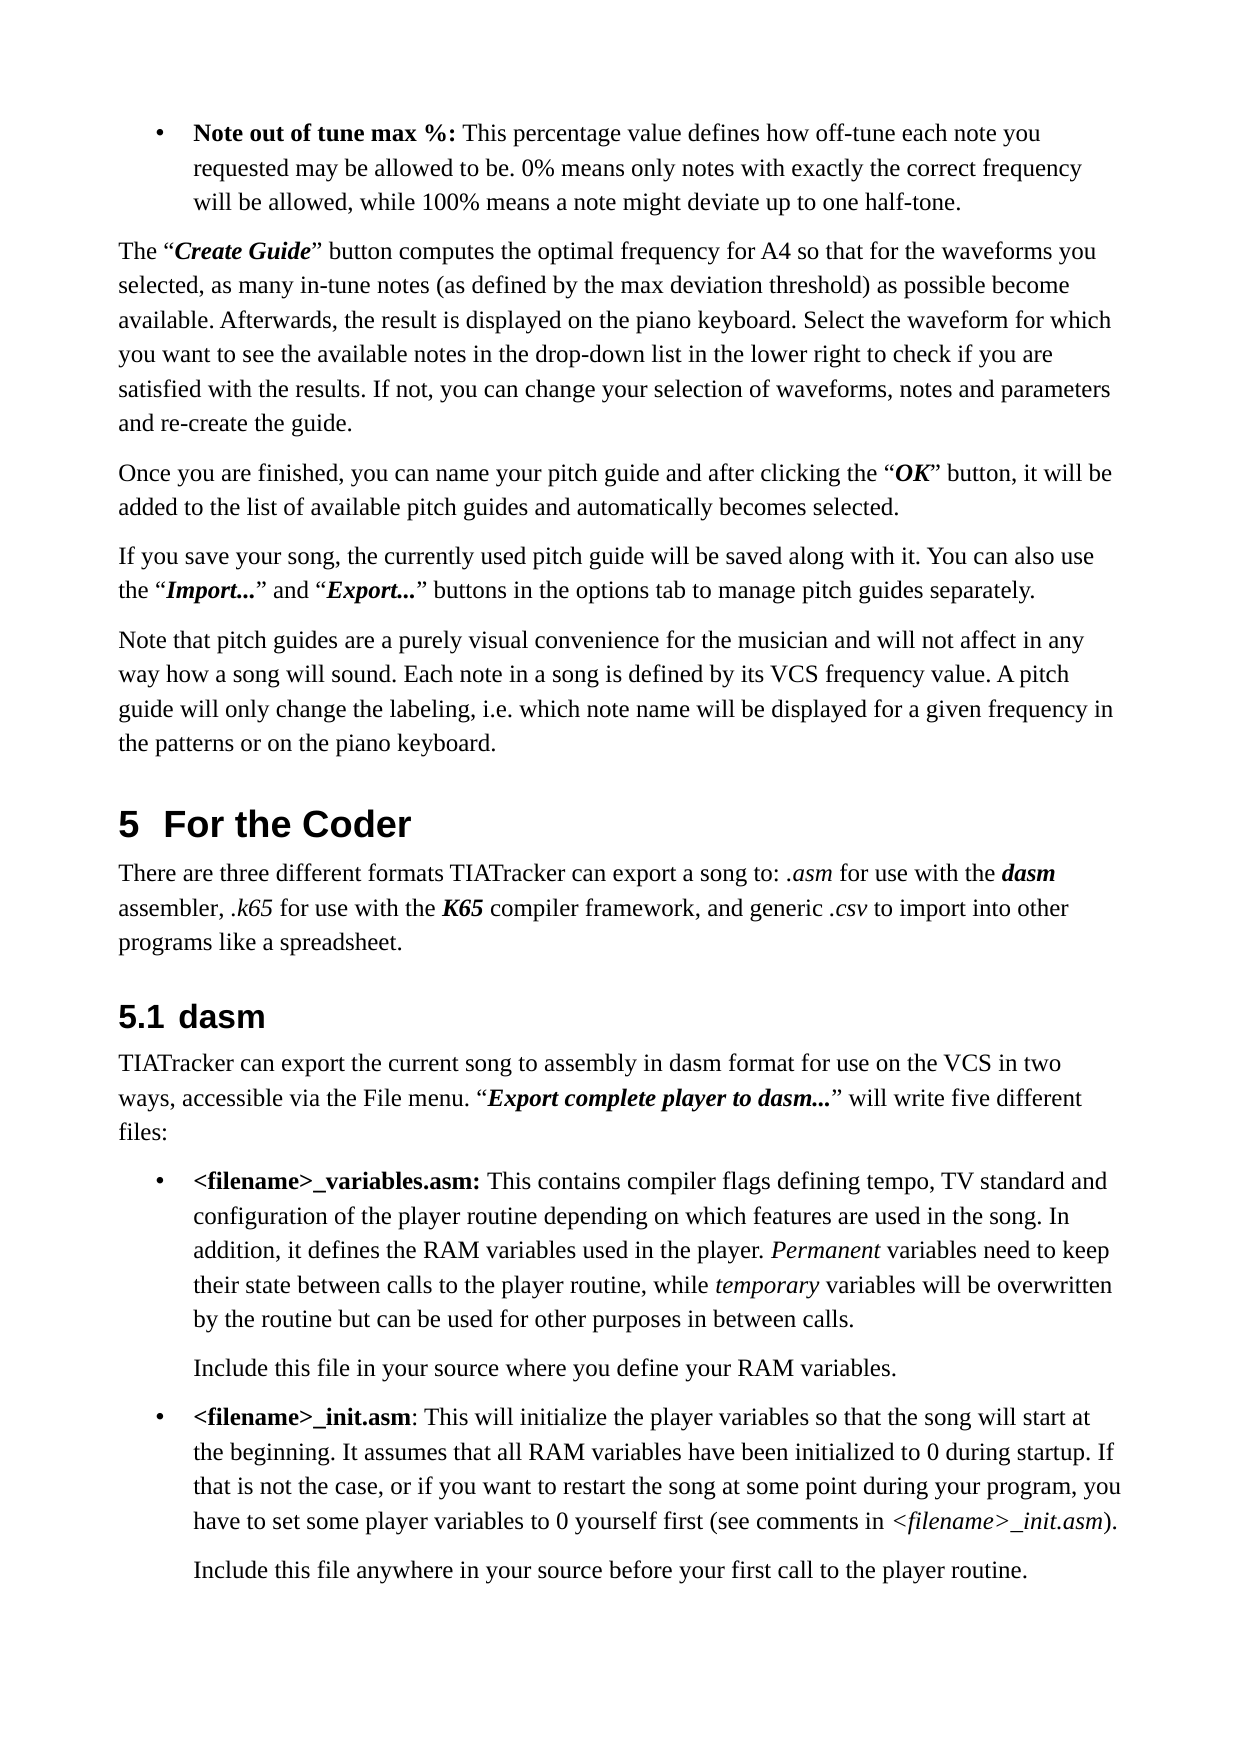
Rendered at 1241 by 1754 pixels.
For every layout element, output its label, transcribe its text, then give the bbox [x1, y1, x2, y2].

text TIATracker can export the current song to assembly in dasm format for use on the VCS in two ways, accessible via the File menu. “Export complete player to dasm...” will write five different files: [118, 1048, 1122, 1146]
list Include this file anywhere in your source before your first call to the player routine. [156, 1555, 1122, 1584]
text The “Create Guide” button computes the optimal frequency for A4 so that for the waveforms you selected, as many in-tune notes (as defined by the max deviation threshold) as possible become available. Afterwards, the result is displayed on the piano keyboard. Select the waveform for which you want to see the available notes in the drop-down list in the lower right to check if you are satisfied with the results. If not, you can change your selection of waveforms, notes and parameters and re-create the guide. [118, 236, 1122, 437]
list <filename>_init.asm: This will initialize the player variables so that the song will start at the beginning. It assumes that all RAM variables have been initialized to 0 during startup. If that is not the case, or if you want to restart the song at some point during your program, you have to set some player variables to 0 yourself first (see comments in <filename>_init.asm). [156, 1402, 1122, 1534]
list <filename>_variables.asm: This contains compiler flags defining tempo, TV standard and configuration of the player routine depending on which features are used in the song. In addition, it defines the RAM variables used in the player. Permanent variables need to keep their state between calls to the player routine, while temporary variables will be overwritten by the routine but can be used for other purposes in between calls. [156, 1166, 1122, 1333]
subtitle For the Coder [118, 802, 1122, 846]
subtitle dasm [118, 997, 1122, 1036]
list Note out of tune max %: This percentage value defines how off-tune each note you requested may be allowed to be. 0% means only notes with exactly the correct frequency will be allowed, while 100% means a note might deviate up to one half-tone. [156, 118, 1122, 216]
list Include this file in your source where you define your RAM variables. [156, 1353, 1122, 1382]
text Note that pitch guides are a purely visual convenience for the musician and will not affect in any way how a song will sound. Each note in a song is defined by its VCS frequency value. A pitch guide will only change the labeling, i.e. which note name will be displayed for a given frequency in the patterns or on the piano keyboard. [118, 625, 1122, 757]
text If you save your song, the currently used pitch guide will be saved along with it. You can also use the “Import...” and “Export...” buttons in the options tab to manage pitch guides separately. [118, 541, 1122, 604]
text There are three different formats TIATracker can export a song to: .asm for use with the dasm assembler, .k65 for use with the K65 compiler framework, and generic .csv to import into other programs like a spreadsheet. [118, 858, 1122, 956]
text Once you are finished, you can name your pitch guide and after clicking the “OK” button, it will be added to the list of available pitch guides and automatically becomes selected. [118, 458, 1122, 521]
